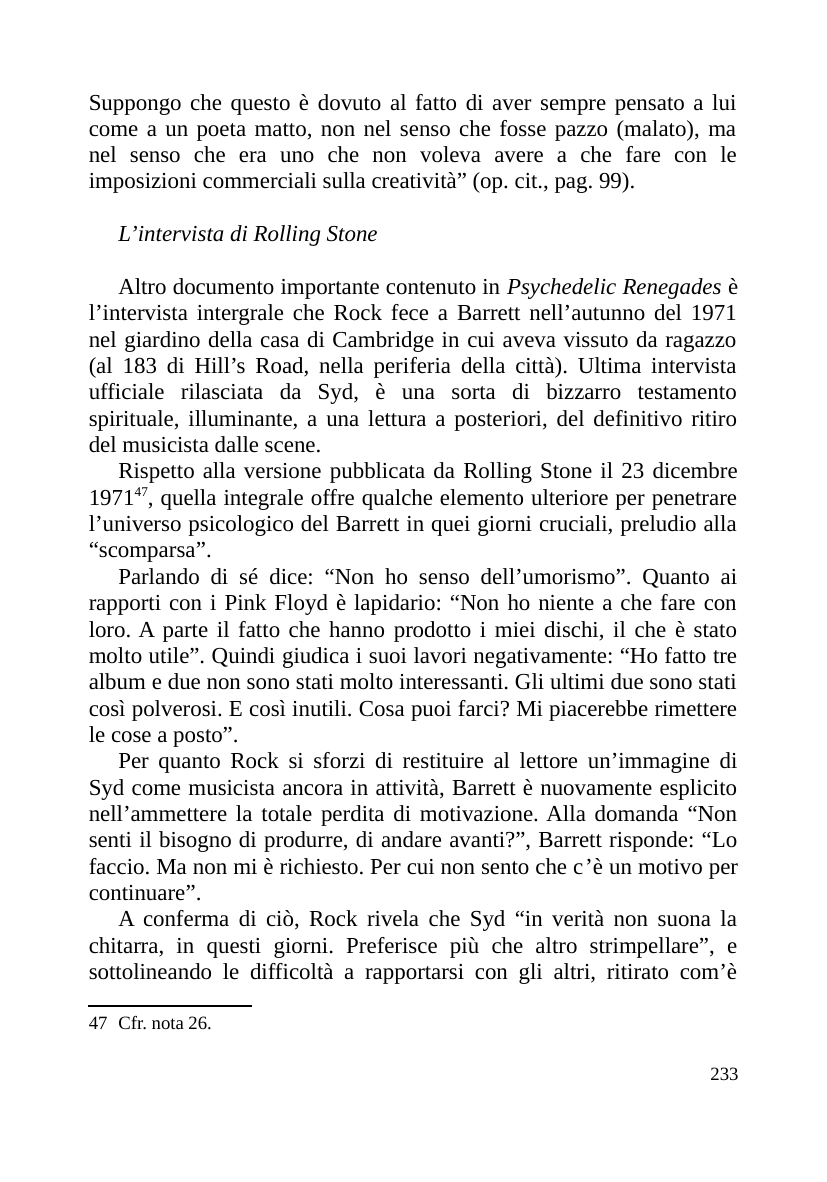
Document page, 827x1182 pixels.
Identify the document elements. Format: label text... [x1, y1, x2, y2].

text Suppongo che questo è dovuto al fatto di aver sempre pensato a lui come a un poeta matto, non nel senso che fosse pazzo (malato), ma nel senso che era uno che non voleva avere a che fare con le imposizioni commerciali sulla creatività” (op. cit., pag. 99). [88, 88, 738, 194]
text L’intervista di Rolling Stone [88, 220, 738, 247]
text Cfr. nota 26. [88, 1012, 738, 1034]
text Rispetto alla versione pubblicata da Rolling Stone il 23 dicembre 1971, quella integrale offre qualche elemento ulteriore per penetrare l’universo psicologico del Barrett in quei giorni cruciali, preludio alla “scomparsa”. [88, 457, 738, 563]
text Parlando di sé dice: “Non ho senso dell’umorismo”. Quanto ai rapporti con i Pink Floyd è lapidario: “Non ho niente a che fare con loro. A parte il fatto che hanno prodotto i miei dischi, il che è stato molto utile”. Quindi giudica i suoi lavori negativamente: “Ho fatto tre album e due non sono stati molto interessanti. Gli ultimi due sono stati così polverosi. E così inutili. Cosa puoi farci? Mi piacerebbe rimettere le cose a posto”. [88, 563, 738, 747]
text A conferma di ciò, Rock rivela che Syd “in verità non suona la chitarra, in questi giorni. Preferisce più che altro strimpellare”, e sottolineando le difficoltà a rapportarsi con gli altri, ritirato com’è [88, 906, 738, 984]
text Per quanto Rock si sforzi di restituire al lettore un’immagine di Syd come musicista ancora in attività, Barrett è nuovamente esplicito nell’ammettere la totale perdita di motivazione. Alla domanda “Non senti il bisogno di produrre, di andare avanti?”, Barrett risponde: “Lo faccio. Ma non mi è richiesto. Per cui non sento che c’è un motivo per continuare”. [88, 747, 738, 906]
text Altro documento importante contenuto in Psychedelic Renegades è l’intervista intergrale che Rock fece a Barrett nell’autunno del 1971 nel giardino della casa di Cambridge in cui aveva vissuto da ragazzo (al 183 di Hill’s Road, nella periferia della città). Ultima intervista ufficiale rilasciata da Syd, è una sorta di bizzarro testamento spirituale, illuminante, a una lettura a posteriori, del definitivo ritiro del musicista dalle scene. [88, 273, 738, 457]
